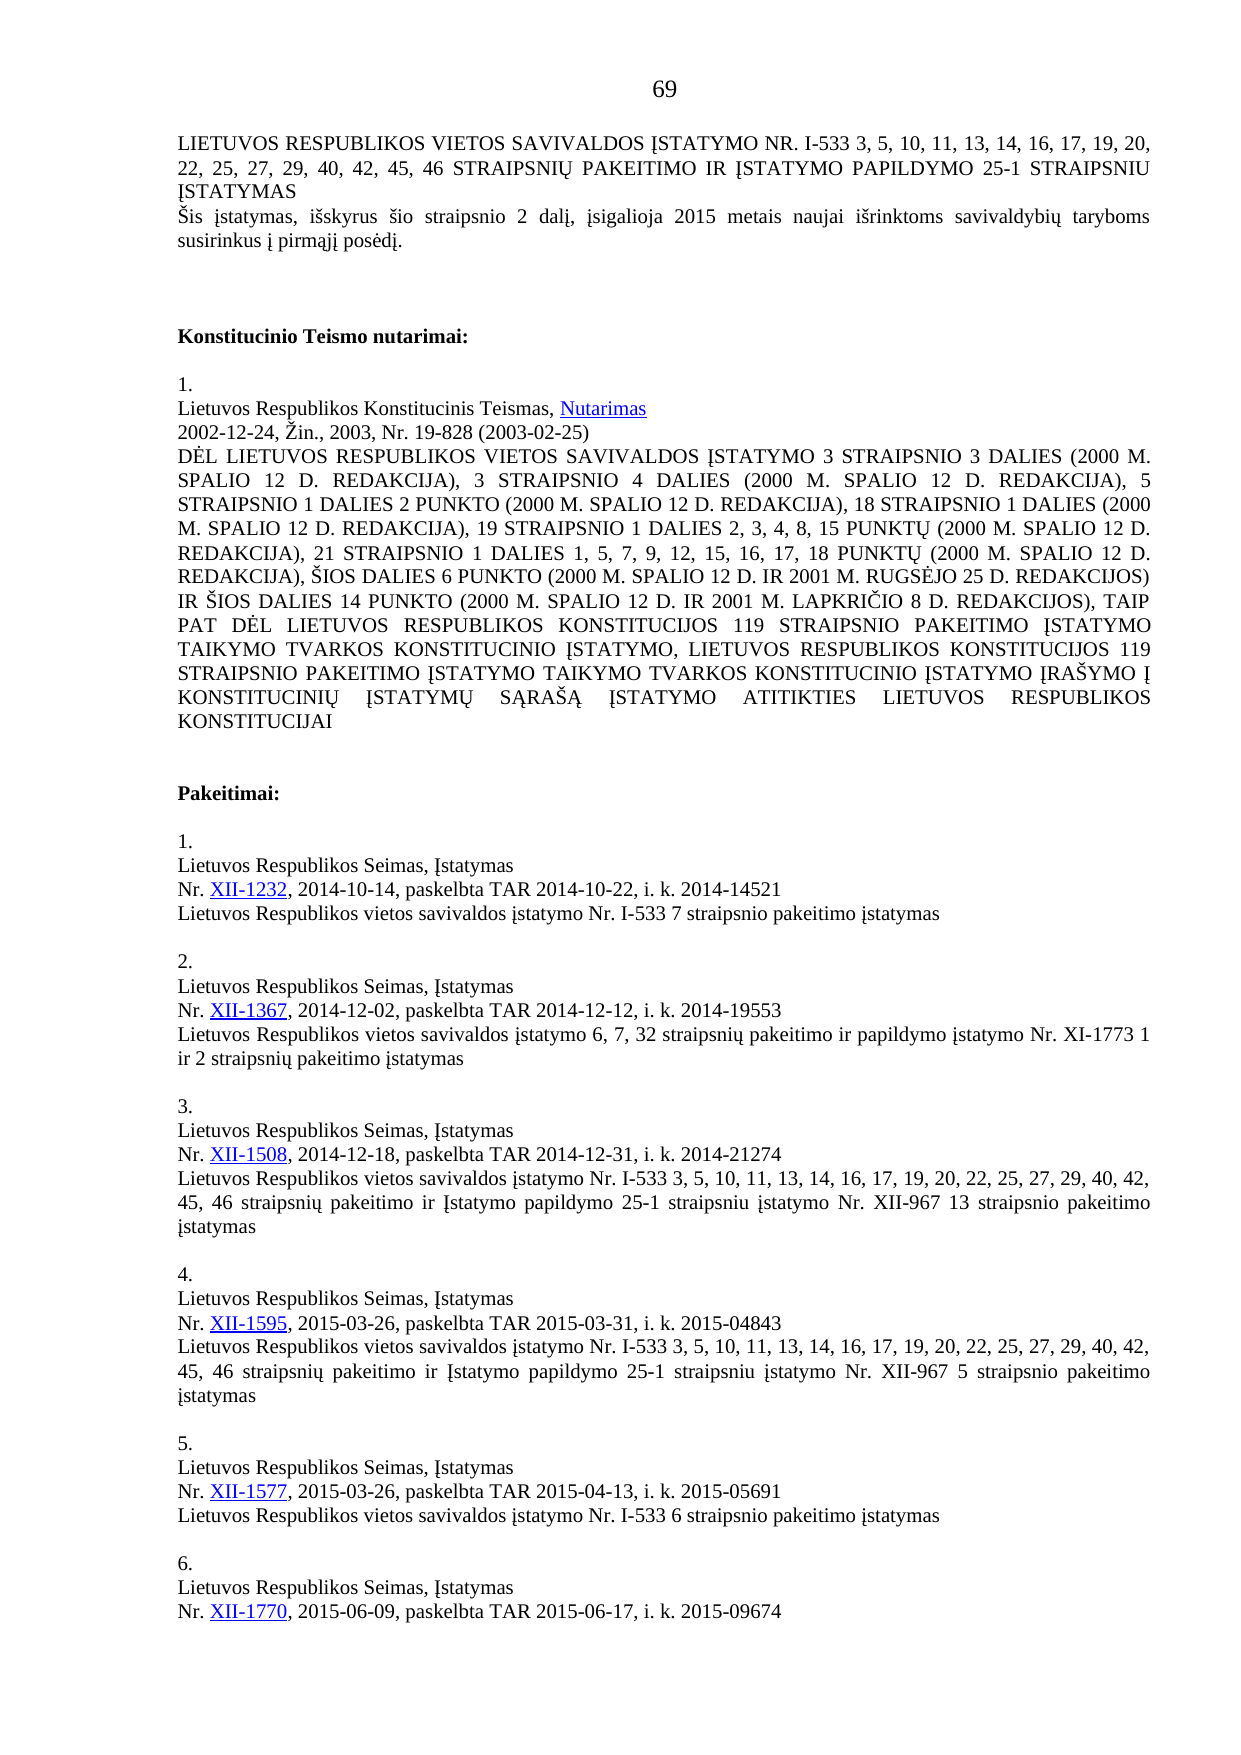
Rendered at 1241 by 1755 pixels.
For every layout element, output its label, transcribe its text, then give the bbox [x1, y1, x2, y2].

text Nr. XII-1508, 2014-12-18, paskelbta TAR 2014-12-31, i. k. 2014-21274 [177, 1142, 1152, 1166]
text Lietuvos Respublikos vietos savivaldos įstatymo Nr. I-533 3, 5, 10, 11, 13, 14, 16, 17, 19, 20, 22, 25, 27, 29, 40, 42, 45, 46 straipsnių pakeitimo ir Įstatymo papildymo 25-1 straipsniu įstatymo Nr. XII-967 13 straipsnio pakeitimo įstatymas [177, 1166, 1152, 1238]
text Pakeitimai: [177, 781, 1152, 805]
text Lietuvos Respublikos vietos savivaldos įstatymo Nr. I-533 6 straipsnio pakeitimo įstatymas [177, 1503, 1152, 1527]
text 5. [177, 1431, 1152, 1455]
text Lietuvos Respublikos Seimas, Įstatymas [177, 1286, 1152, 1310]
text DĖL LIETUVOS RESPUBLIKOS VIETOS SAVIVALDOS ĮSTATYMO 3 STRAIPSNIO 3 DALIES (2000 M. SPALIO 12 D. REDAKCIJA), 3 STRAIPSNIO 4 DALIES (2000 M. SPALIO 12 D. REDAKCIJA), 5 STRAIPSNIO 1 DALIES 2 PUNKTO (2000 M. SPALIO 12 D. REDAKCIJA), 18 STRAIPSNIO 1 DALIES (2000 M. SPALIO 12 D. REDAKCIJA), 19 STRAIPSNIO 1 DALIES 2, 3, 4, 8, 15 PUNKTŲ (2000 M. SPALIO 12 D. REDAKCIJA), 21 STRAIPSNIO 1 DALIES 1, 5, 7, 9, 12, 15, 16, 17, 18 PUNKTŲ (2000 M. SPALIO 12 D. REDAKCIJA), ŠIOS DALIES 6 PUNKTO (2000 M. SPALIO 12 D. IR 2001 M. RUGSĖJO 25 D. REDAKCIJOS) IR ŠIOS DALIES 14 PUNKTO (2000 M. SPALIO 12 D. IR 2001 M. LAPKRIČIO 8 D. REDAKCIJOS), TAIP PAT DĖL LIETUVOS RESPUBLIKOS KONSTITUCIJOS 119 STRAIPSNIO PAKEITIMO ĮSTATYMO TAIKYMO TVARKOS KONSTITUCINIO ĮSTATYMO, LIETUVOS RESPUBLIKOS KONSTITUCIJOS 119 STRAIPSNIO PAKEITIMO ĮSTATYMO TAIKYMO TVARKOS KONSTITUCINIO ĮSTATYMO ĮRAŠYMO Į KONSTITUCINIŲ ĮSTATYMŲ SĄRAŠĄ ĮSTATYMO ATITIKTIES LIETUVOS RESPUBLIKOS KONSTITUCIJAI [177, 444, 1152, 733]
text Lietuvos Respublikos vietos savivaldos įstatymo Nr. I-533 3, 5, 10, 11, 13, 14, 16, 17, 19, 20, 22, 25, 27, 29, 40, 42, 45, 46 straipsnių pakeitimo ir Įstatymo papildymo 25-1 straipsniu įstatymo Nr. XII-967 5 straipsnio pakeitimo įstatymas [177, 1334, 1152, 1407]
text Šis įstatymas, išskyrus šio straipsnio 2 dalį, įsigalioja 2015 metais naujai išrinktoms savivaldybių taryboms susirinkus į pirmąjį posėdį. [177, 203, 1152, 252]
text Lietuvos Respublikos Konstitucinis Teismas, Nutarimas [177, 396, 1152, 420]
text LIETUVOS RESPUBLIKOS VIETOS SAVIVALDOS ĮSTATYMO NR. I-533 3, 5, 10, 11, 13, 14, 16, 17, 19, 20, 22, 25, 27, 29, 40, 42, 45, 46 STRAIPSNIŲ PAKEITIMO IR ĮSTATYMO PAPILDYMO 25-1 STRAIPSNIU ĮSTATYMAS [177, 131, 1152, 203]
text 1. [177, 372, 1152, 396]
text Lietuvos Respublikos vietos savivaldos įstatymo Nr. I-533 7 straipsnio pakeitimo įstatymas [177, 901, 1152, 925]
text Lietuvos Respublikos vietos savivaldos įstatymo 6, 7, 32 straipsnių pakeitimo ir papildymo įstatymo Nr. XI-1773 1 ir 2 straipsnių pakeitimo įstatymas [177, 1022, 1152, 1070]
text 6. [177, 1551, 1152, 1575]
text Konstitucinio Teismo nutarimai: [177, 324, 1152, 348]
text Lietuvos Respublikos Seimas, Įstatymas [177, 973, 1152, 998]
text Lietuvos Respublikos Seimas, Įstatymas [177, 1118, 1152, 1142]
text Nr. XII-1595, 2015-03-26, paskelbta TAR 2015-03-31, i. k. 2015-04843 [177, 1310, 1152, 1334]
text Lietuvos Respublikos Seimas, Įstatymas [177, 853, 1152, 877]
text Lietuvos Respublikos Seimas, Įstatymas [177, 1575, 1152, 1599]
text Nr. XII-1232, 2014-10-14, paskelbta TAR 2014-10-22, i. k. 2014-14521 [177, 877, 1152, 901]
text 1. [177, 829, 1152, 853]
text Lietuvos Respublikos Seimas, Įstatymas [177, 1455, 1152, 1479]
text Nr. XII-1577, 2015-03-26, paskelbta TAR 2015-04-13, i. k. 2015-05691 [177, 1479, 1152, 1503]
text Nr. XII-1367, 2014-12-02, paskelbta TAR 2014-12-12, i. k. 2014-19553 [177, 998, 1152, 1022]
text 2. [177, 949, 1152, 973]
text 4. [177, 1262, 1152, 1286]
text 2002-12-24, Žin., 2003, Nr. 19-828 (2003-02-25) [177, 420, 1152, 444]
text Nr. XII-1770, 2015-06-09, paskelbta TAR 2015-06-17, i. k. 2015-09674 [177, 1599, 1152, 1623]
text 3. [177, 1094, 1152, 1118]
